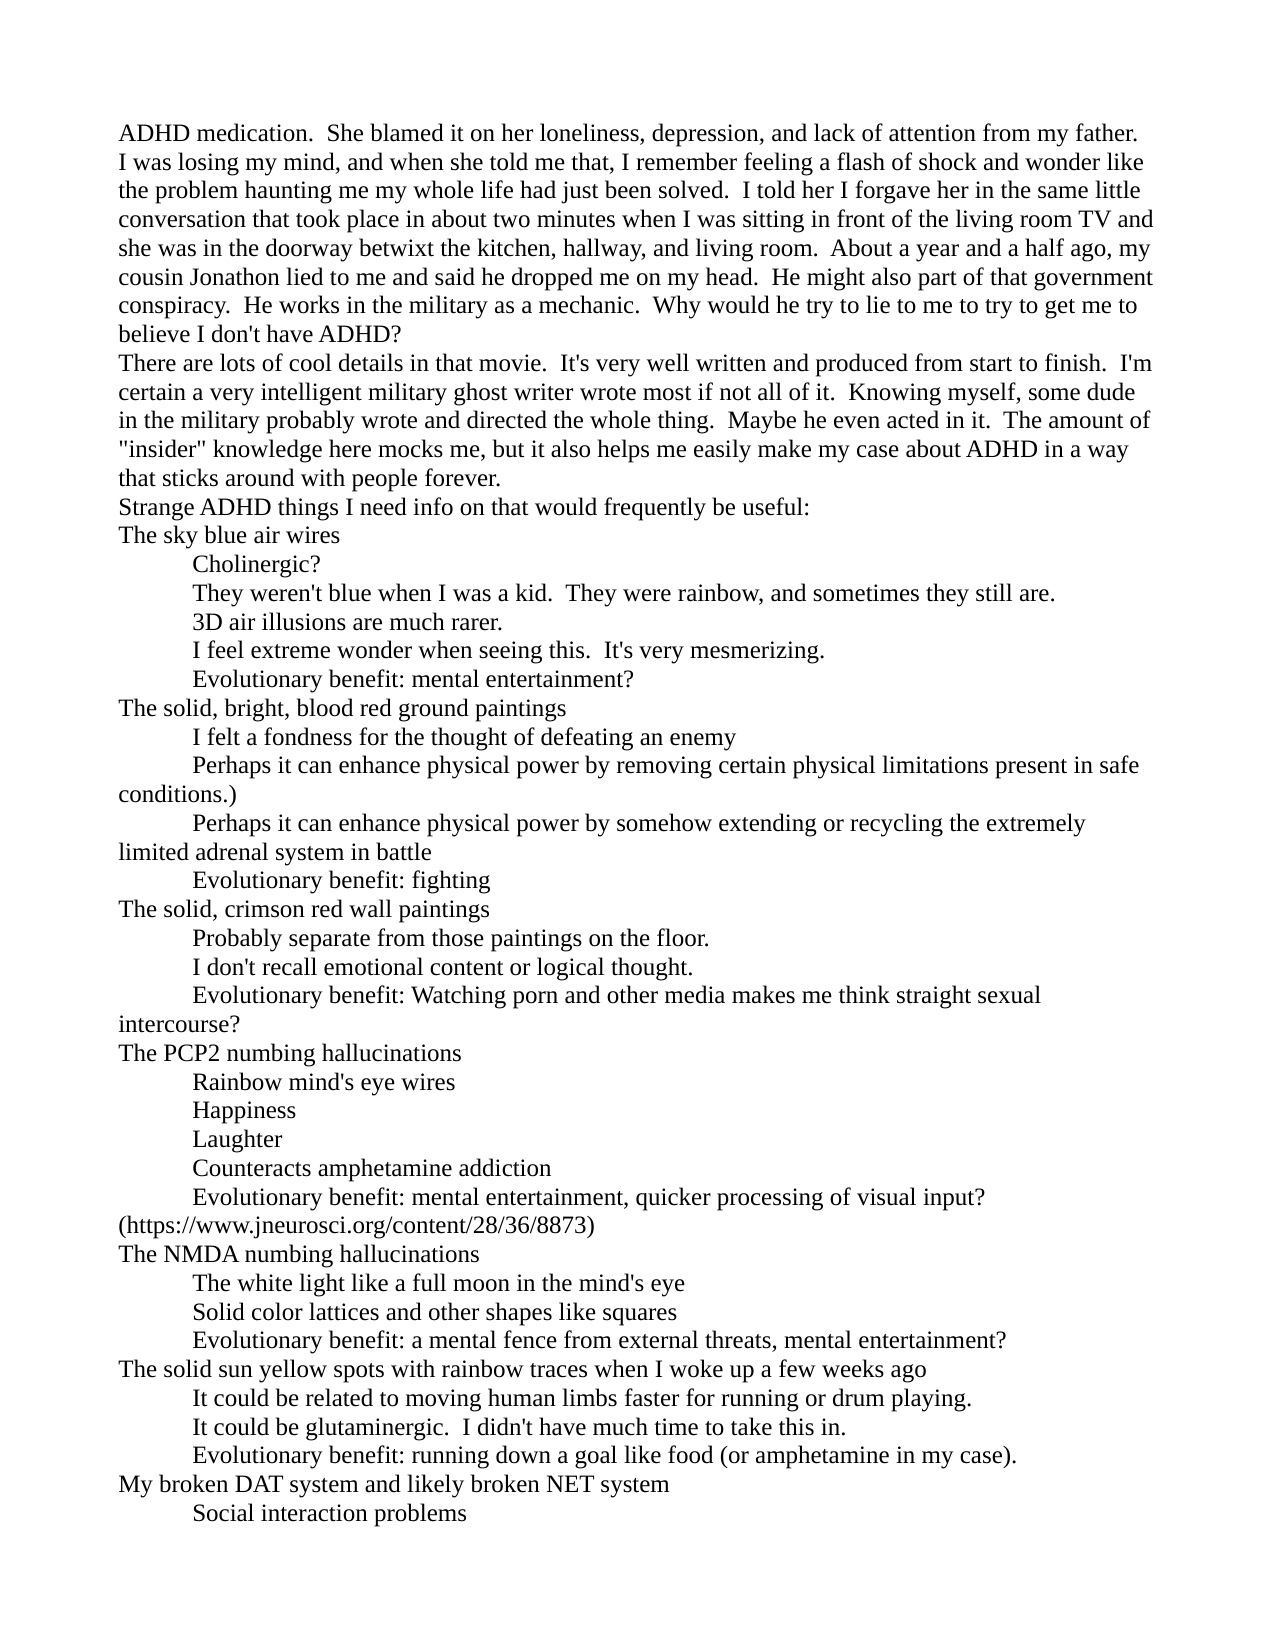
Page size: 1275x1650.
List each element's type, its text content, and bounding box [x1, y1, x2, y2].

text Cholinergic? [118, 549, 1157, 578]
text 3D air illusions are much rarer. [118, 607, 1157, 636]
text They weren't blue when I was a kid. They were rainbow, and sometimes they still are. [118, 578, 1157, 607]
text Probably separate from those paintings on the floor. [118, 923, 1157, 952]
text The sky blue air wires [118, 521, 1157, 549]
text Evolutionary benefit: running down a goal like food (or amphetamine in my case). [118, 1441, 1157, 1469]
text The solid, bright, blood red ground paintings [118, 693, 1157, 722]
text I don't recall emotional content or logical thought. [118, 952, 1157, 981]
text Counteracts amphetamine addiction [118, 1153, 1157, 1182]
text Evolutionary benefit: mental entertainment? [118, 664, 1157, 693]
text The solid, crimson red wall paintings [118, 894, 1157, 923]
text Perhaps it can enhance physical power by removing certain physical limitations present in safe conditions.) [118, 751, 1157, 808]
text The solid sun yellow spots with rainbow traces when I woke up a few weeks ago [118, 1354, 1157, 1383]
text Happiness [118, 1096, 1157, 1124]
text Rainbow mind's eye wires [118, 1067, 1157, 1096]
text It could be related to moving human limbs faster for running or drum playing. [118, 1383, 1157, 1412]
text The white light like a full moon in the mind's eye [118, 1268, 1157, 1297]
text Social interaction problems [118, 1498, 1157, 1527]
text Perhaps it can enhance physical power by somehow extending or recycling the extremely limited adrenal system in battle [118, 808, 1157, 866]
text My broken DAT system and likely broken NET system [118, 1469, 1157, 1498]
text Evolutionary benefit: Watching porn and other media makes me think straight sexual intercourse? [118, 981, 1157, 1038]
text Strange ADHD things I need info on that would frequently be useful: [118, 492, 1157, 521]
text Evolutionary benefit: fighting [118, 866, 1157, 894]
text It could be glutaminergic. I didn't have much time to take this in. [118, 1412, 1157, 1441]
text The PCP2 numbing hallucinations [118, 1038, 1157, 1067]
text I feel extreme wonder when seeing this. It's very mesmerizing. [118, 636, 1157, 664]
text ADHD medication. She blamed it on her loneliness, depression, and lack of attention from my father. I was losing my mind, and when she told me that, I remember feeling a flash of shock and wonder like the problem haunting me my whole life had just been solved. I told her I forgave her in the same little conversation that took place in about two minutes when I was sitting in front of the living room TV and she was in the doorway betwixt the kitchen, hallway, and living room. About a year and a half ago, my cousin Jonathon lied to me and said he dropped me on my head. He might also part of that government conspiracy. He works in the military as a mechanic. Why would he try to lie to me to try to get me to believe I don't have ADHD? [118, 118, 1157, 348]
text There are lots of cool details in that movie. It's very well written and produced from start to finish. I'm certain a very intelligent military ghost writer wrote most if not all of it. Knowing myself, some dude in the military probably wrote and directed the whole thing. Maybe he even acted in it. The amount of "insider" knowledge here mocks me, but it also helps me easily make my case about ADHD in a way that sticks around with people forever. [118, 348, 1157, 492]
text Solid color lattices and other shapes like squares [118, 1297, 1157, 1326]
text I felt a fondness for the thought of defeating an enemy [118, 722, 1157, 751]
text Evolutionary benefit: mental entertainment, quicker processing of visual input? (https://www.jneurosci.org/content/28/36/8873) [118, 1182, 1157, 1239]
text The NMDA numbing hallucinations [118, 1239, 1157, 1268]
text Evolutionary benefit: a mental fence from external threats, mental entertainment? [118, 1326, 1157, 1354]
text Laughter [118, 1124, 1157, 1153]
